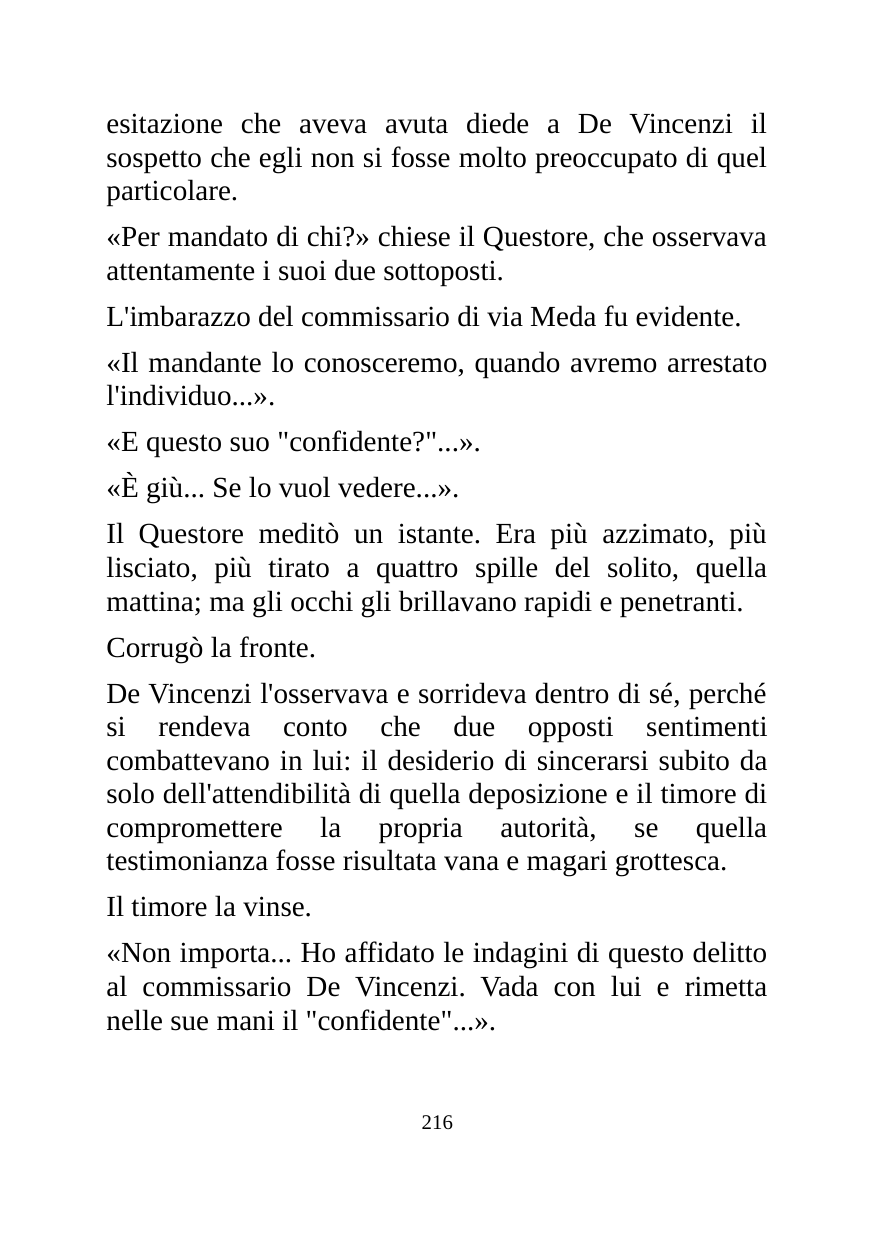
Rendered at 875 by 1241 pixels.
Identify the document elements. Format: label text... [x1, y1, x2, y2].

text «E questo suo "confidente?"...». [106, 424, 768, 458]
text «Il mandante lo conosceremo, quando avremo arrestato l'individuo...». [106, 345, 768, 412]
text «Per mandato di chi?» chiese il Questore, che osservava attentamente i suoi due sottoposti. [106, 219, 768, 286]
text Corrugò la fronte. [106, 630, 768, 663]
text «È giù... Se lo vuol vedere...». [106, 471, 768, 504]
text Il timore la vinse. [106, 889, 768, 923]
text De Vincenzi l'osservava e sorrideva dentro di sé, perché si rendeva conto che due opposti sentimenti combattevano in lui: il desiderio di sincerarsi subito da solo dell'attendibilità di quella deposizione e il timore di compromettere la propria autorità, se quella testimonianza fosse risultata vana e magari grottesca. [106, 676, 768, 877]
text Il Questore meditò un istante. Era più azzimato, più lisciato, più tirato a quattro spille del solito, quella mattina; ma gli occhi gli brillavano rapidi e penetranti. [106, 517, 768, 617]
text esitazione che aveva avuta diede a De Vincenzi il sospetto che egli non si fosse molto preoccupato di quel particolare. [106, 106, 768, 207]
text L'imbarazzo del commissario di via Meda fu evidente. [106, 299, 768, 332]
text «Non importa... Ho affidato le indagini di questo delitto al commissario De Vincenzi. Vada con lui e rimetta nelle sue mani il "confidente"...». [106, 936, 768, 1036]
